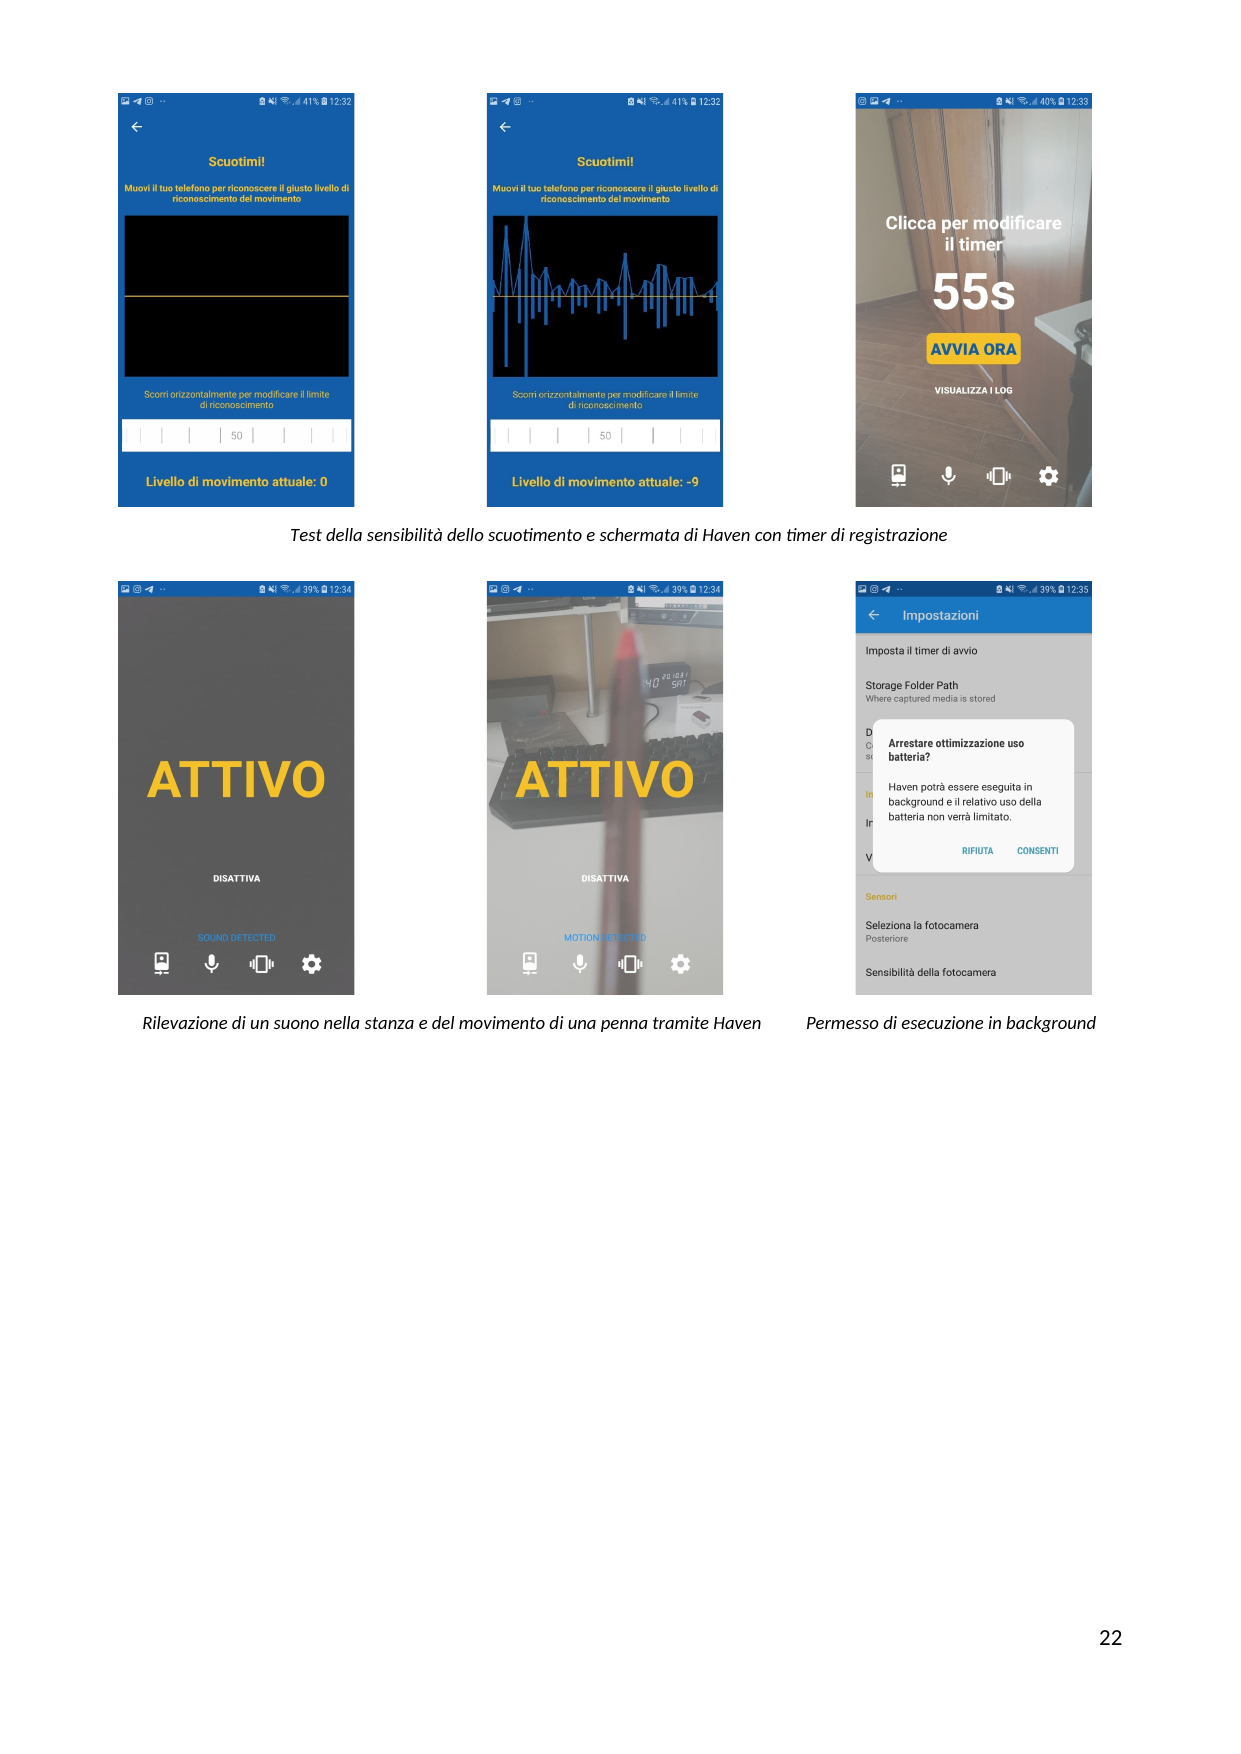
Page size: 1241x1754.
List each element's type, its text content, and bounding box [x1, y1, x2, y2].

text Rilevazione di un suono nella stanza e del movimento di una penna tramite Haven Permesso di esecuzione in background [118, 1011, 1122, 1034]
text Test della sensibilità dello scuotimento e schermata di Haven con timer di registrazione [118, 523, 1122, 546]
